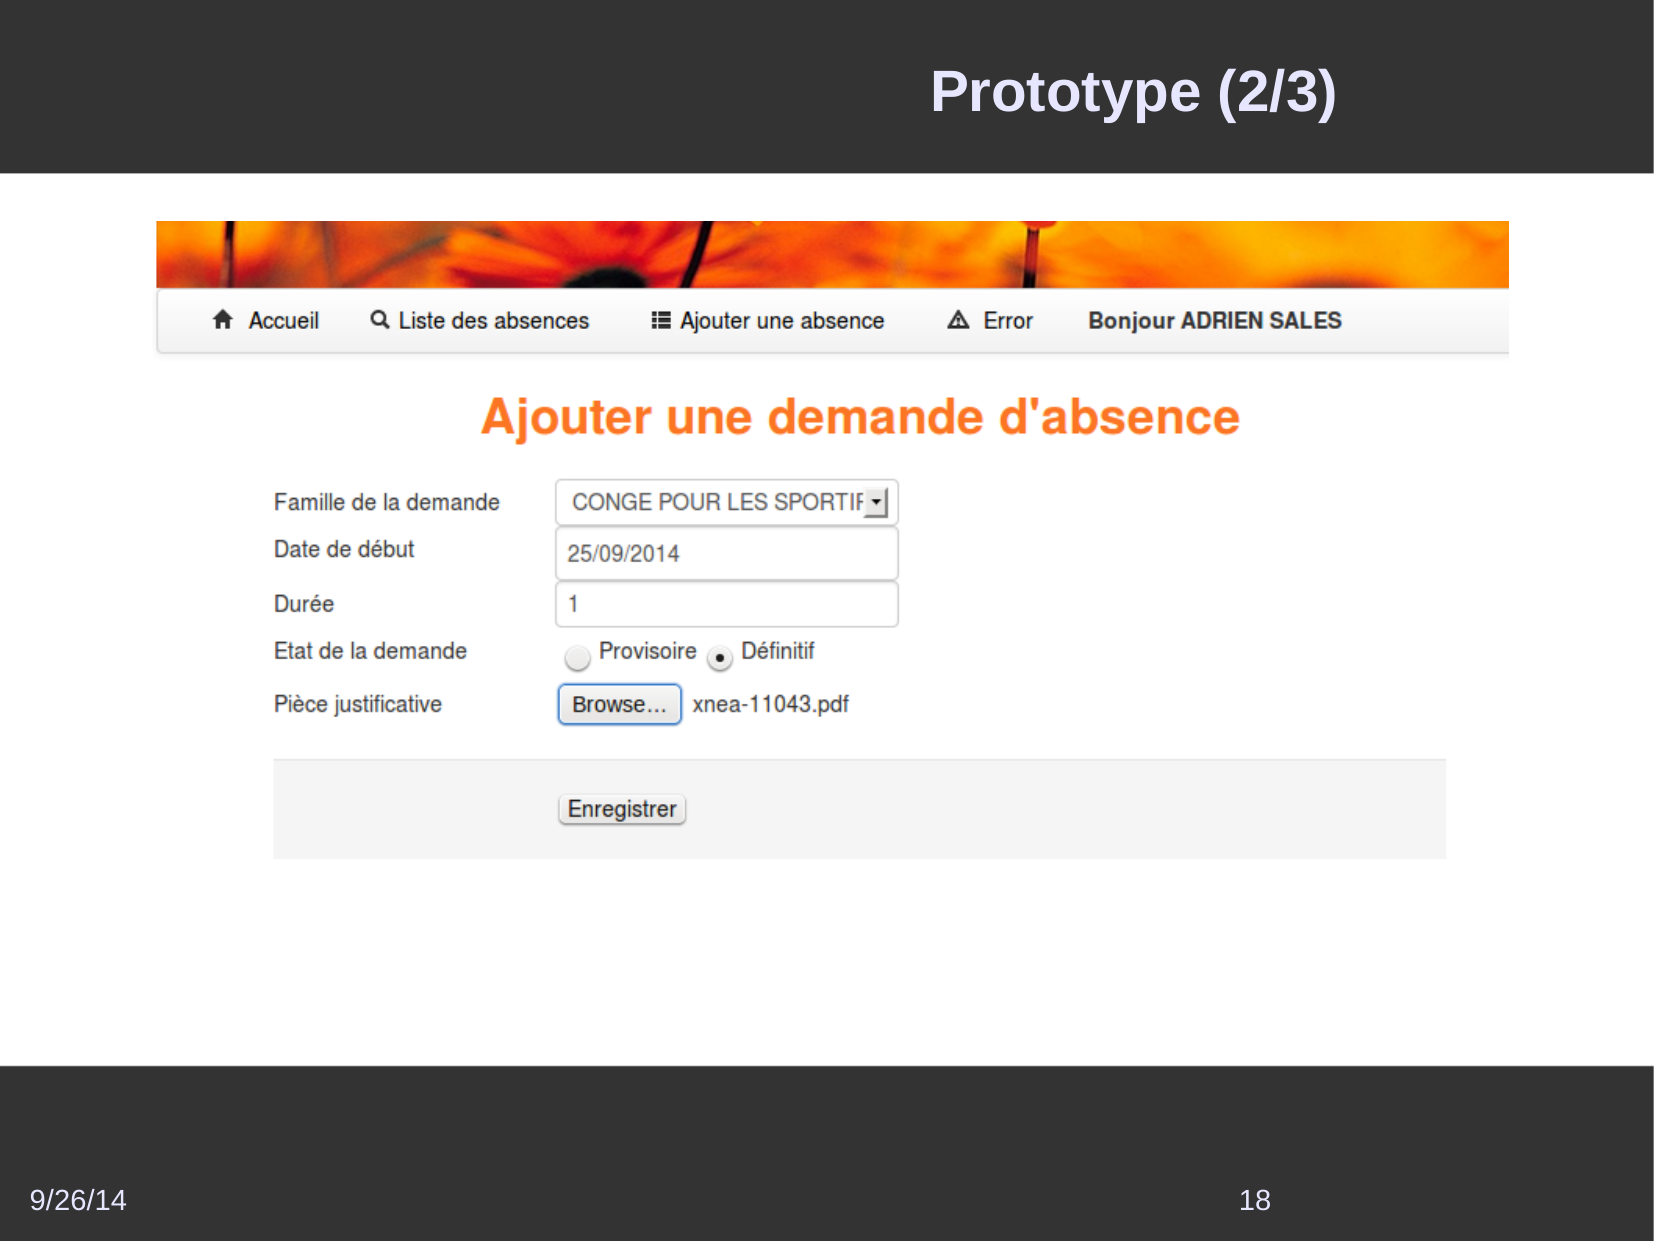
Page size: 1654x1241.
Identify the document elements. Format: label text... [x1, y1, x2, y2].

text_box [1238, 1181, 1625, 1241]
picture [0, 0, 1654, 1241]
title Prototype (2/3) [930, 53, 1630, 124]
text_box 9/26/14 [29, 1181, 566, 1241]
